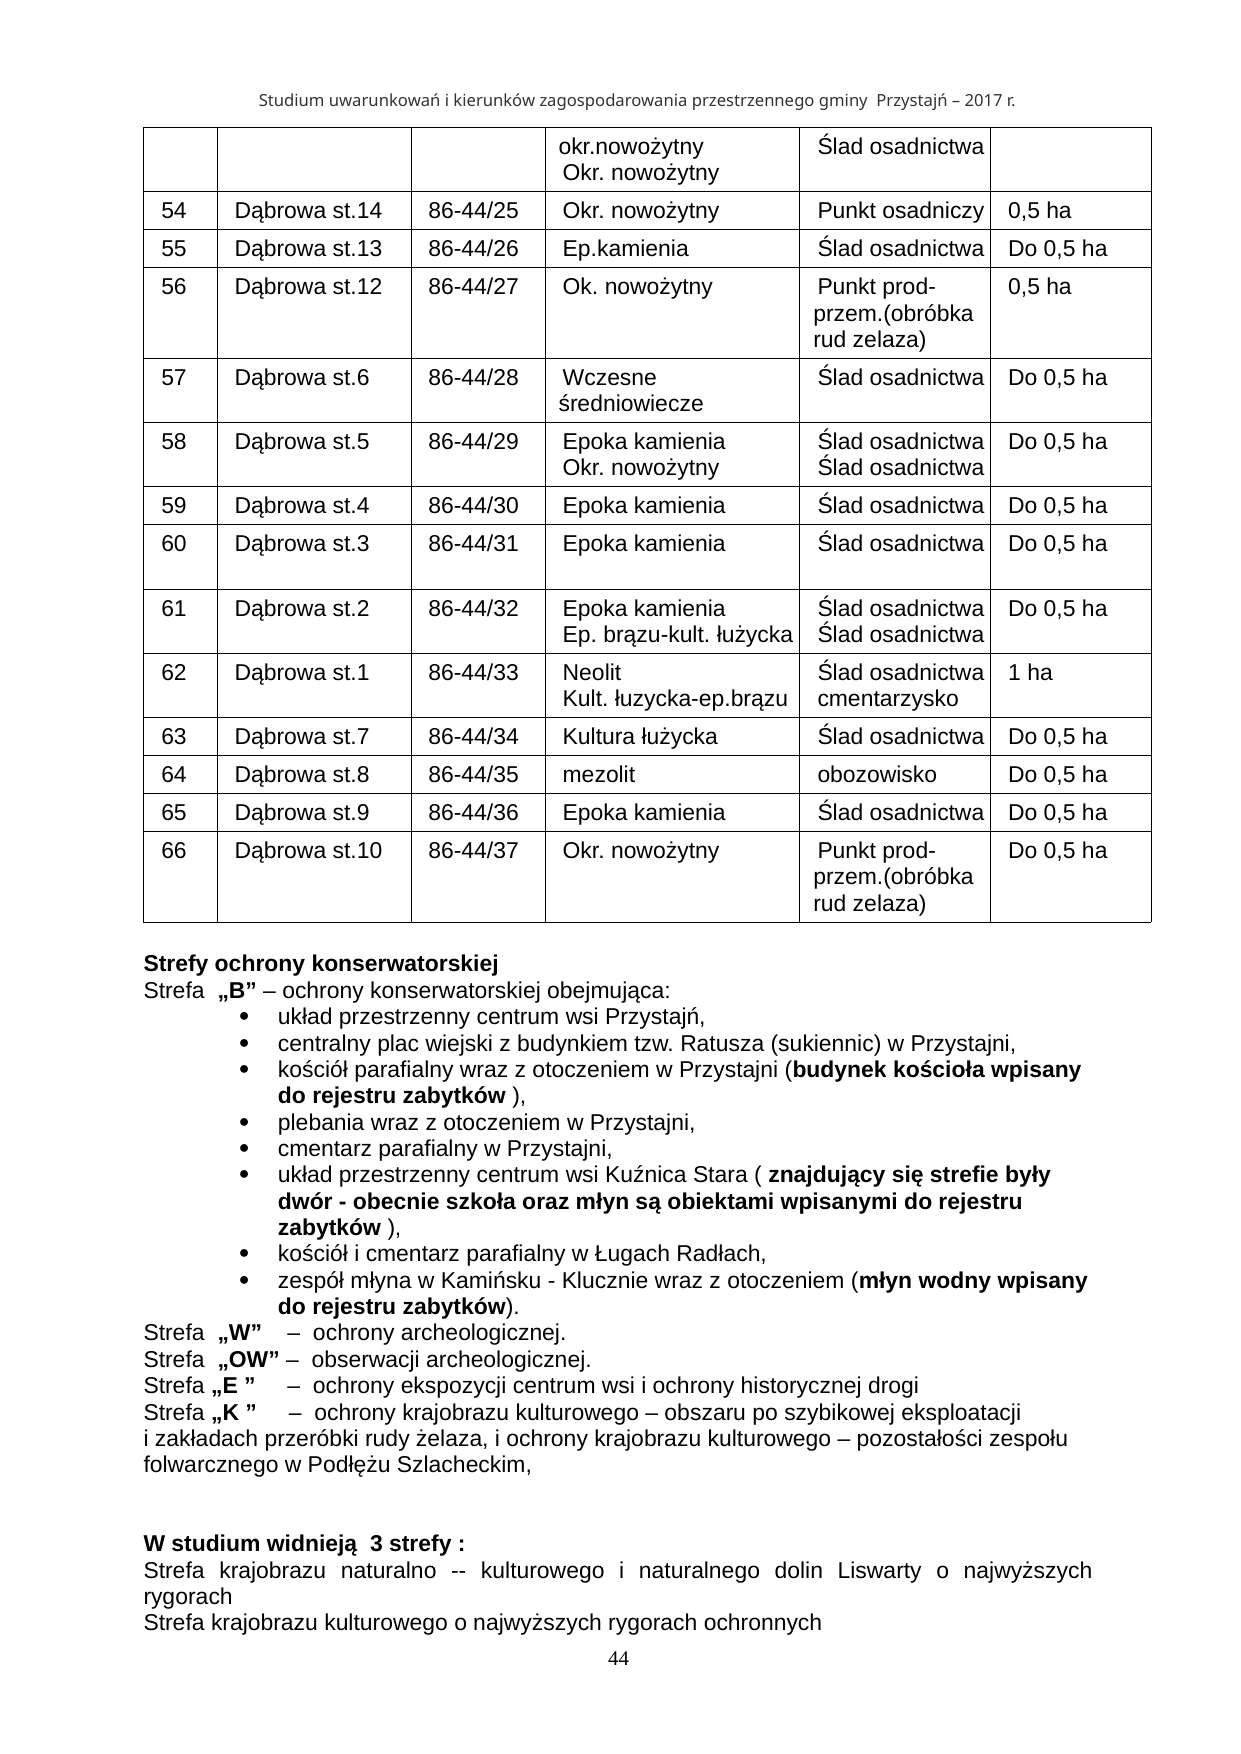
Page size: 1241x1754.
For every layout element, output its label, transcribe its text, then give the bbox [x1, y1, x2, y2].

table_cell Do 0,5 ha [991, 718, 1151, 755]
table_cell Okr. nowożytny [546, 192, 799, 229]
text Strefa „W” – ochrony archeologicznej. [143, 1319, 1093, 1346]
table_cell 86-44/26 [412, 230, 545, 267]
text W studium widnieją 3 strefy : [143, 1530, 1093, 1557]
list układ przestrzenny centrum wsi Przystajń, [240, 1003, 1093, 1029]
table_cell [991, 128, 1151, 191]
table_cell Epoka kamienia Ep. brązu-kult. łużycka [546, 590, 799, 653]
table_cell 86-44/31 [412, 525, 545, 589]
table_cell Ślad osadnictwa Ślad osadnictwa [800, 423, 990, 486]
table_cell 86-44/37 [412, 832, 545, 922]
table_cell Ślad osadnictwa [800, 128, 990, 191]
table_cell Dąbrowa st.9 [218, 794, 411, 831]
table_cell Dąbrowa st.10 [218, 832, 411, 922]
table_cell 0,5 ha [991, 268, 1151, 358]
table_cell Do 0,5 ha [991, 230, 1151, 267]
table_cell 63 [144, 718, 217, 755]
text Strefa „E ” – ochrony ekspozycji centrum wsi i ochrony historycznej drogi [143, 1372, 1093, 1398]
table_cell Ślad osadnictwa [800, 794, 990, 831]
table_cell Ślad osadnictwa Ślad osadnictwa [800, 590, 990, 653]
table_cell Dąbrowa st.7 [218, 718, 411, 755]
table_cell Punkt prod-przem.(obróbka rud zelaza) [800, 268, 990, 358]
table_cell 58 [144, 423, 217, 486]
table_cell Do 0,5 ha [991, 832, 1151, 922]
table_cell Epoka kamienia [546, 487, 799, 524]
table_cell 0,5 ha [991, 192, 1151, 229]
table_cell [412, 128, 545, 191]
text Strefa „K ” – ochrony krajobrazu kulturowego – obszaru po szybikowej eksploatacji i zakładach przeróbki rudy żelaza, i ochrony krajobrazu kulturowego – pozostałości zespołu folwarcznego w Podłężu Szlacheckim, [143, 1398, 1093, 1477]
text Strefa krajobrazu naturalno -- kulturowego i naturalnego dolin Liswarty o najwyższych rygorach [143, 1557, 1093, 1609]
text Strefa krajobrazu kulturowego o najwyższych rygorach ochronnych [143, 1609, 1093, 1636]
table_cell 86-44/32 [412, 590, 545, 653]
list centralny plac wiejski z budynkiem tzw. Ratusza (sukiennic) w Przystajni, [240, 1029, 1093, 1056]
table_cell Do 0,5 ha [991, 423, 1151, 486]
table_cell 61 [144, 590, 217, 653]
table_cell Dąbrowa st.12 [218, 268, 411, 358]
list kościół i cmentarz parafialny w Ługach Radłach, [240, 1240, 1093, 1267]
table_cell obozowisko [800, 756, 990, 793]
table_cell Dąbrowa st.1 [218, 654, 411, 717]
table_cell 59 [144, 487, 217, 524]
table_cell 86-44/35 [412, 756, 545, 793]
table_cell 86-44/30 [412, 487, 545, 524]
table_cell Dąbrowa st.2 [218, 590, 411, 653]
table_cell 57 [144, 359, 217, 422]
table_cell Do 0,5 ha [991, 487, 1151, 524]
table_cell 86-44/34 [412, 718, 545, 755]
table_cell Ślad osadnictwa cmentarzysko [800, 654, 990, 717]
table_cell 86-44/28 [412, 359, 545, 422]
table_cell Ok. nowożytny [546, 268, 799, 358]
table_cell 64 [144, 756, 217, 793]
table_cell 56 [144, 268, 217, 358]
table_cell Ślad osadnictwa [800, 487, 990, 524]
table_cell Do 0,5 ha [991, 794, 1151, 831]
table_cell Ślad osadnictwa [800, 230, 990, 267]
table_cell Neolit Kult. łuzycka-ep.brązu [546, 654, 799, 717]
table_cell 86-44/25 [412, 192, 545, 229]
list zespół młyna w Kamińsku - Klucznie wraz z otoczeniem (młyn wodny wpisany do rejestru zabytków). [240, 1267, 1093, 1319]
table_cell 66 [144, 832, 217, 922]
table_cell Do 0,5 ha [991, 590, 1151, 653]
table_cell Do 0,5 ha [991, 756, 1151, 793]
table_cell Dąbrowa st.5 [218, 423, 411, 486]
table_cell [218, 128, 411, 191]
table_cell 86-44/36 [412, 794, 545, 831]
table_cell Dąbrowa st.8 [218, 756, 411, 793]
table_cell 54 [144, 192, 217, 229]
table_cell Dąbrowa st.4 [218, 487, 411, 524]
table_cell Do 0,5 ha [991, 525, 1151, 589]
table_cell mezolit [546, 756, 799, 793]
table_cell 60 [144, 525, 217, 589]
table_cell Epoka kamienia Okr. nowożytny [546, 423, 799, 486]
table_cell 86-44/27 [412, 268, 545, 358]
table_cell Ślad osadnictwa [800, 718, 990, 755]
list plebania wraz z otoczeniem w Przystajni, [240, 1108, 1093, 1135]
text Strefa „OW” – obserwacji archeologicznej. [143, 1346, 1093, 1372]
table_cell Dąbrowa st.13 [218, 230, 411, 267]
list cmentarz parafialny w Przystajni, [240, 1135, 1093, 1161]
table_cell okr.nowożytny Okr. nowożytny [546, 128, 799, 191]
table_cell Epoka kamienia [546, 794, 799, 831]
table_cell 55 [144, 230, 217, 267]
table_cell Ślad osadnictwa [800, 525, 990, 589]
table_cell Dąbrowa st.3 [218, 525, 411, 589]
table_cell Dąbrowa st.6 [218, 359, 411, 422]
table_cell 62 [144, 654, 217, 717]
table_cell Okr. nowożytny [546, 832, 799, 922]
table_cell Wczesne średniowiecze [546, 359, 799, 422]
table_cell 65 [144, 794, 217, 831]
table_cell 86-44/33 [412, 654, 545, 717]
text Strefy ochrony konserwatorskiej [143, 950, 1093, 977]
table_cell Kultura łużycka [546, 718, 799, 755]
table_cell Epoka kamienia [546, 525, 799, 589]
table_cell 86-44/29 [412, 423, 545, 486]
table_cell Ślad osadnictwa [800, 359, 990, 422]
table_cell Dąbrowa st.14 [218, 192, 411, 229]
table_cell [144, 128, 217, 191]
table_cell Do 0,5 ha [991, 359, 1151, 422]
table_cell 1 ha [991, 654, 1151, 717]
list układ przestrzenny centrum wsi Kuźnica Stara ( znajdujący się strefie były dwór - obecnie szkoła oraz młyn są obiektami wpisanymi do rejestru zabytków ), [240, 1161, 1093, 1240]
table_cell Punkt osadniczy [800, 192, 990, 229]
table_cell Punkt prod-przem.(obróbka rud zelaza) [800, 832, 990, 922]
table_cell Ep.kamienia [546, 230, 799, 267]
text Strefa „B” – ochrony konserwatorskiej obejmująca: [143, 977, 1093, 1003]
list kościół parafialny wraz z otoczeniem w Przystajni (budynek kościoła wpisany do rejestru zabytków ), [240, 1056, 1093, 1108]
